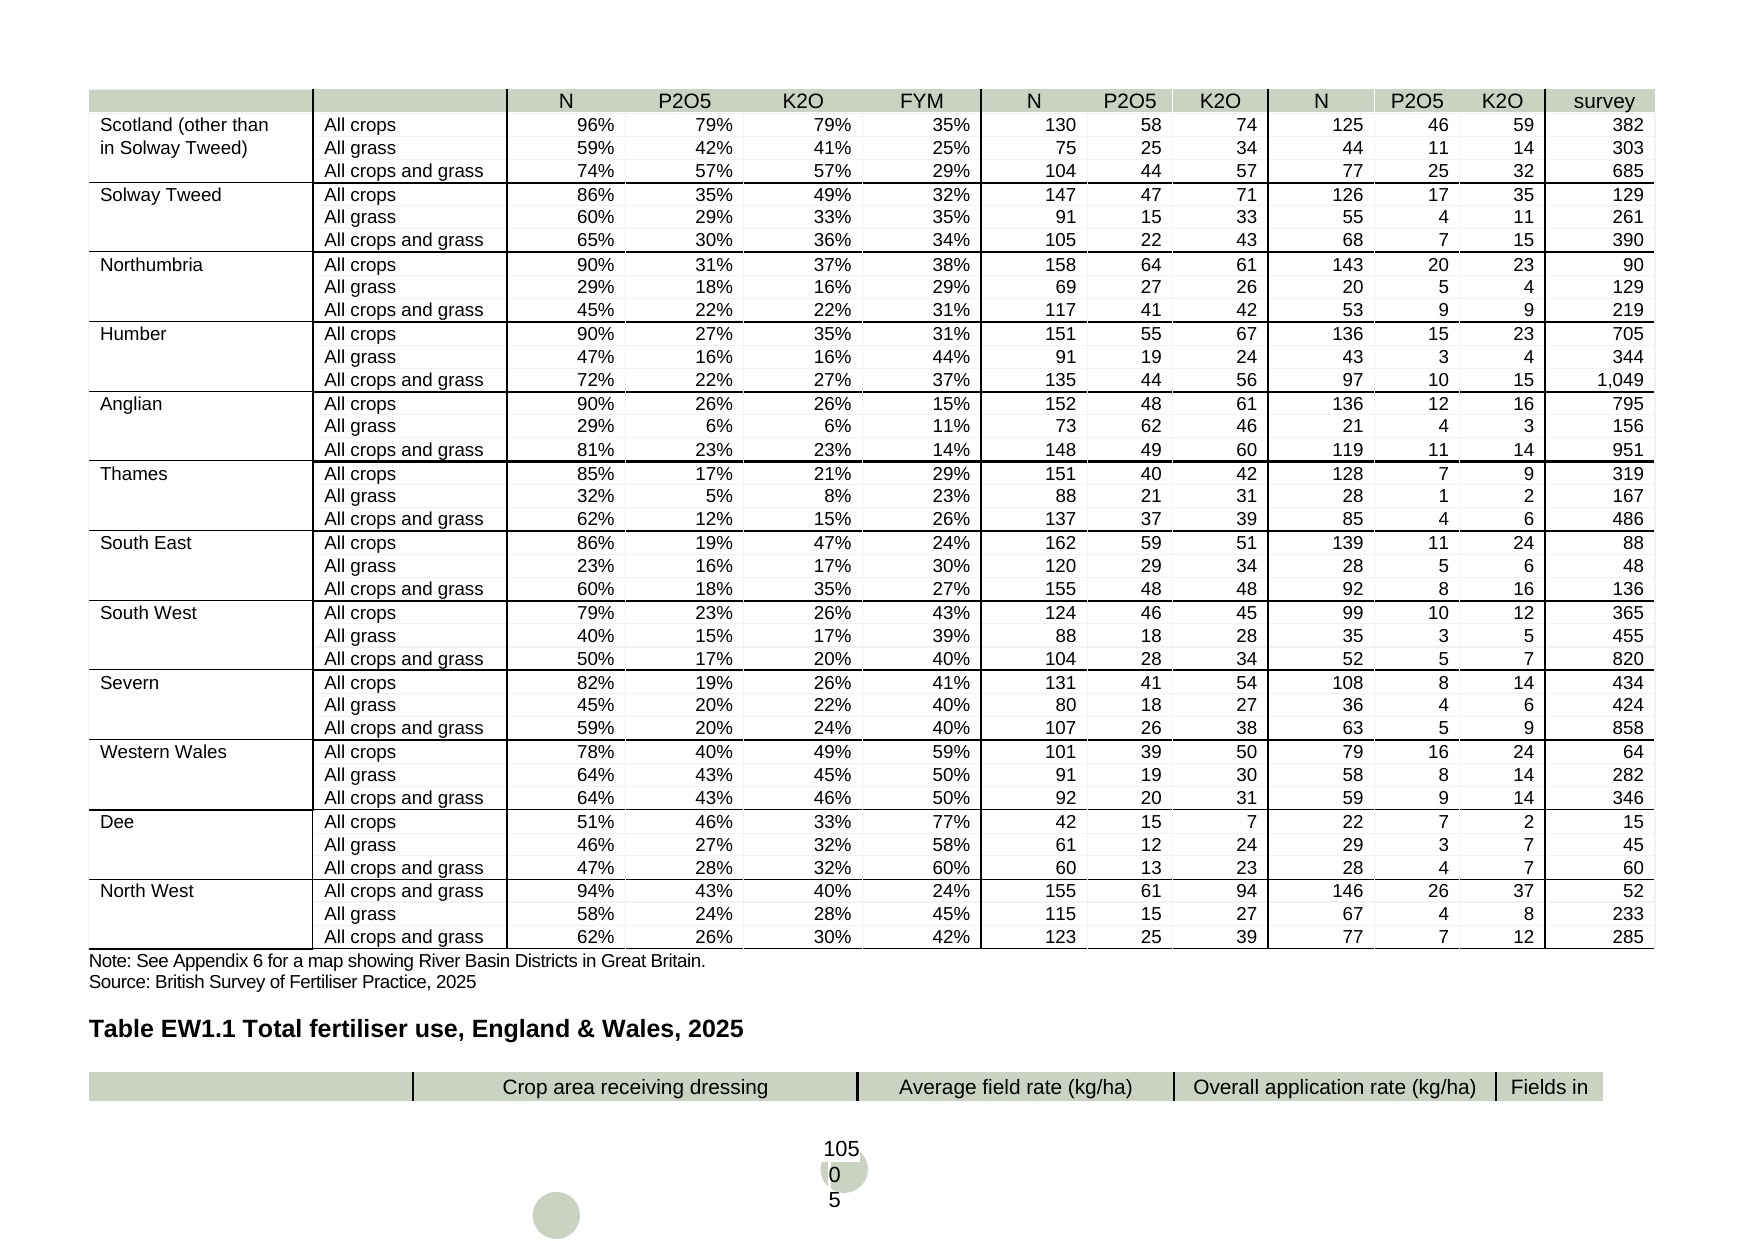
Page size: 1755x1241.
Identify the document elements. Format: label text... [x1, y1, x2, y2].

table_cell 23 [1460, 323, 1544, 344]
table_cell 4 [1460, 276, 1544, 298]
table_cell 19 [1088, 764, 1172, 786]
table_cell 91 [982, 346, 1087, 368]
table_cell 58% [508, 903, 625, 924]
table_cell 143 [1269, 253, 1374, 275]
table_cell 22 [1088, 229, 1172, 251]
table_cell South East [89, 531, 312, 554]
table_cell [89, 833, 312, 855]
table_cell 319 [1546, 463, 1654, 484]
table_cell 285 [1546, 926, 1654, 947]
table_cell 16 [1460, 578, 1544, 600]
table_cell 455 [1546, 624, 1654, 646]
table_cell 28% [744, 903, 862, 924]
table_cell 35% [863, 206, 980, 228]
table_cell 61 [1088, 880, 1172, 901]
table_cell All crops and grass [314, 299, 506, 321]
table_cell 45% [863, 903, 980, 924]
table_cell 29 [1269, 834, 1374, 855]
table_cell 68 [1269, 229, 1374, 251]
table_cell 40% [626, 741, 743, 763]
table_cell 45% [508, 694, 625, 716]
table_cell All crops [314, 602, 506, 623]
table_cell 23% [626, 438, 743, 460]
table_cell [89, 228, 312, 251]
table_cell 48 [1546, 555, 1654, 577]
table_cell 5 [1375, 555, 1459, 577]
table_cell 50 [1173, 741, 1267, 763]
table_cell North West [89, 880, 312, 901]
table_cell 4 [1375, 206, 1459, 228]
table_cell 167 [1546, 485, 1654, 507]
table_cell 23 [1173, 856, 1267, 878]
table_cell 39 [1088, 741, 1172, 763]
table_cell 45 [1173, 602, 1267, 623]
table_cell 60% [508, 578, 625, 600]
table_cell 61 [982, 834, 1087, 855]
table_cell 60% [863, 856, 980, 878]
table_cell 6% [744, 415, 862, 437]
table_cell 4 [1460, 346, 1544, 368]
table_cell 151 [982, 463, 1087, 484]
table_cell 27% [863, 578, 980, 600]
table_cell Humber [89, 322, 312, 344]
table_cell [89, 693, 312, 716]
table_cell 115 [982, 903, 1087, 924]
table_cell 158 [982, 253, 1087, 275]
table_cell 50% [863, 764, 980, 786]
table_cell 26 [1375, 880, 1459, 901]
table_cell All crops [314, 114, 506, 136]
table_cell 7 [1375, 463, 1459, 484]
table_cell [89, 507, 312, 530]
table_cell 59% [863, 741, 980, 763]
table_cell 6 [1460, 508, 1544, 530]
table_cell 92 [1269, 578, 1374, 600]
table_cell 104 [982, 160, 1087, 182]
table_cell 4 [1375, 694, 1459, 716]
table_cell 24% [863, 532, 980, 554]
table_cell 7 [1375, 926, 1459, 947]
table_cell survey [1546, 89, 1655, 112]
table_cell 33 [1173, 206, 1267, 228]
table_cell 75 [982, 137, 1087, 158]
table_cell K2O [1460, 89, 1544, 112]
table_cell 25 [1088, 926, 1172, 947]
table_cell 67 [1269, 903, 1374, 924]
table_cell 88 [1546, 532, 1654, 554]
table_cell 42 [982, 810, 1087, 832]
table_cell 26% [626, 926, 743, 947]
table_cell 35% [863, 114, 980, 136]
table_cell 139 [1269, 532, 1374, 554]
table_cell 88 [982, 485, 1087, 507]
table_cell 15 [1375, 323, 1459, 344]
table_cell 48 [1173, 578, 1267, 600]
table_cell 35 [1460, 184, 1544, 205]
table_cell 29% [863, 276, 980, 298]
table_cell 79% [744, 114, 862, 136]
table_cell 26% [744, 671, 862, 693]
table_cell All crops [314, 532, 506, 554]
table_cell 9 [1460, 717, 1544, 739]
table_cell 303 [1546, 137, 1654, 158]
table_cell 15% [744, 508, 862, 530]
table_cell 35% [744, 323, 862, 344]
table_cell All crops [313, 810, 506, 832]
table_cell 17 [1375, 184, 1459, 205]
table_cell K2O [1173, 89, 1267, 112]
table_cell 44% [863, 346, 980, 368]
table_cell 5 [1460, 624, 1544, 646]
table_cell 40% [744, 880, 862, 901]
table_cell 60 [982, 856, 1087, 878]
table_cell 148 [982, 438, 1087, 460]
table_cell 39% [863, 624, 980, 646]
table_cell [89, 437, 312, 460]
table_cell 1 [1375, 485, 1459, 507]
table_cell 38 [1173, 717, 1267, 739]
table_cell 18 [1088, 624, 1172, 646]
table_cell 59 [1088, 532, 1172, 554]
table_cell 3 [1460, 415, 1544, 437]
table_cell 6 [1460, 694, 1544, 716]
table_cell 37 [1088, 508, 1172, 530]
table_cell 64% [508, 787, 625, 809]
table_cell All crops [314, 323, 506, 344]
table_cell 28 [1269, 555, 1374, 577]
table_cell 34 [1173, 555, 1267, 577]
table_cell All crops [314, 463, 506, 484]
table_cell 20 [1088, 787, 1172, 809]
table_cell 27 [1173, 903, 1267, 924]
table_cell 28 [1269, 485, 1374, 507]
table_cell [89, 925, 312, 947]
table_cell 30 [1173, 764, 1267, 786]
table_cell 33% [744, 206, 862, 228]
table_cell [89, 275, 312, 298]
table_cell FYM [862, 89, 980, 112]
table_cell 26% [744, 393, 862, 414]
table_cell 35% [744, 578, 862, 600]
table_cell 282 [1546, 764, 1654, 786]
table_cell 105 [982, 229, 1087, 251]
table_cell 15% [626, 624, 743, 646]
table_cell 27 [1088, 276, 1172, 298]
table_cell 125 [1269, 114, 1374, 136]
table_cell 40% [508, 624, 625, 646]
table_cell 820 [1546, 648, 1654, 669]
table_cell 7 [1173, 810, 1267, 832]
table_cell 15 [1088, 206, 1172, 228]
table_cell 34 [1173, 648, 1267, 669]
table_cell 91 [982, 206, 1087, 228]
table_cell 126 [1269, 184, 1374, 205]
table_cell 74% [508, 160, 625, 182]
table_cell Thames [89, 461, 312, 484]
table_cell 23 [1460, 253, 1544, 275]
table_cell 32% [863, 184, 980, 205]
table_cell 52 [1546, 880, 1654, 901]
table_cell 14 [1460, 787, 1544, 809]
table_cell 96% [508, 114, 625, 136]
table_cell 31 [1173, 787, 1267, 809]
table_cell 45% [508, 299, 625, 321]
table_cell 28 [1173, 624, 1267, 646]
table_cell 147 [982, 184, 1087, 205]
table_header Overall application rate (kg/ha) [1175, 1072, 1495, 1101]
subtitle Table EW1.1 Total fertiliser use, England & Wales, 2025 [88, 1014, 1559, 1043]
table_cell 58% [863, 834, 980, 855]
table_cell 14% [863, 438, 980, 460]
table_cell 53 [1269, 299, 1374, 321]
table_cell 60 [1546, 856, 1654, 878]
table_cell 135 [982, 369, 1087, 391]
table_cell All grass [314, 764, 506, 786]
table_cell 81% [508, 438, 625, 460]
table_cell 37 [1460, 880, 1544, 901]
table_cell 46% [508, 834, 625, 855]
table_cell All grass [314, 485, 506, 507]
table_cell 35% [626, 184, 743, 205]
table_cell 50% [508, 648, 625, 669]
table_cell 15 [1460, 369, 1544, 391]
table_cell 22% [744, 694, 862, 716]
table_cell 21 [1269, 415, 1374, 437]
table_cell 5 [1375, 648, 1459, 669]
table_cell 16% [626, 346, 743, 368]
table_cell 15 [1088, 810, 1172, 832]
table_cell 46% [744, 787, 862, 809]
table_cell 45% [744, 764, 862, 786]
table_cell P2O5 [1375, 89, 1460, 112]
table_cell [314, 89, 506, 112]
table_cell 47% [508, 346, 625, 368]
table_cell 31% [626, 253, 743, 275]
table_cell 62% [508, 508, 625, 530]
table_cell 17% [626, 648, 743, 669]
table_cell All crops and grass [313, 880, 506, 901]
table_cell [89, 205, 312, 228]
table_cell 152 [982, 393, 1087, 414]
table_cell 64 [1088, 253, 1172, 275]
table_cell 29% [508, 415, 625, 437]
table_cell All grass [314, 346, 506, 368]
table_cell 27% [626, 323, 743, 344]
table_cell 42% [863, 926, 980, 947]
table_cell [89, 298, 312, 321]
table_cell 101 [982, 741, 1087, 763]
table_cell 27% [744, 369, 862, 391]
table_cell 128 [1269, 463, 1374, 484]
table_cell 86% [508, 184, 625, 205]
table_cell 92 [982, 787, 1087, 809]
table_cell 16% [744, 276, 862, 298]
table_cell 20% [626, 694, 743, 716]
table_cell All crops and grass [313, 856, 506, 878]
table_header [1615, 1072, 1623, 1101]
table_cell 19 [1088, 346, 1172, 368]
table_cell 46 [1375, 114, 1459, 136]
table_cell 12 [1460, 602, 1544, 623]
table_cell 32% [744, 834, 862, 855]
table_cell 104 [982, 648, 1087, 669]
table_cell 12% [626, 508, 743, 530]
table_cell [89, 646, 312, 669]
table_cell 136 [1269, 323, 1374, 344]
table_cell 30% [626, 229, 743, 251]
table_cell 73 [982, 415, 1087, 437]
table_cell 2 [1460, 485, 1544, 507]
table_header Fields in [1497, 1072, 1603, 1101]
table_cell 57% [744, 160, 862, 182]
table_cell 16 [1375, 741, 1459, 763]
table_cell 124 [982, 602, 1087, 623]
table_cell 15 [1546, 810, 1654, 832]
table_cell 3 [1375, 346, 1459, 368]
table_cell 346 [1546, 787, 1654, 809]
table_cell 59% [508, 137, 625, 158]
table_cell 10 [1375, 369, 1459, 391]
table_cell 130 [982, 114, 1087, 136]
table_cell 48 [1088, 578, 1172, 600]
table_cell 162 [982, 532, 1087, 554]
table_cell 91 [982, 764, 1087, 786]
table_cell 86% [508, 532, 625, 554]
table_cell 32% [508, 485, 625, 507]
table_cell 18% [626, 276, 743, 298]
table_cell All grass [314, 694, 506, 716]
table_cell 17% [626, 463, 743, 484]
table_cell 795 [1546, 393, 1654, 414]
table_cell All crops and grass [314, 229, 506, 251]
table_cell N [982, 89, 1087, 112]
table_cell 20% [626, 717, 743, 739]
table_cell 34 [1173, 137, 1267, 158]
table_cell 41% [863, 671, 980, 693]
table_cell 123 [982, 926, 1087, 947]
table_cell 12 [1375, 393, 1459, 414]
table_cell 4 [1375, 856, 1459, 878]
table_cell 15 [1460, 229, 1544, 251]
table_cell 24 [1173, 834, 1267, 855]
table_cell 33% [744, 810, 862, 832]
table_cell 79 [1269, 741, 1374, 763]
table_header [89, 1072, 412, 1101]
table_cell 14 [1460, 671, 1544, 693]
table_cell 18 [1088, 694, 1172, 716]
table_cell 88 [982, 624, 1087, 646]
table_cell All crops and grass [314, 438, 506, 460]
table_cell [89, 786, 312, 809]
table_cell 365 [1546, 602, 1654, 623]
table_cell 3 [1375, 624, 1459, 646]
table_cell 49% [744, 741, 862, 763]
table_cell 32% [744, 856, 862, 878]
table_cell 85% [508, 463, 625, 484]
table_cell 156 [1546, 415, 1654, 437]
table_cell 49 [1088, 438, 1172, 460]
table_cell 7 [1375, 810, 1459, 832]
table_cell All grass [314, 276, 506, 298]
table_cell 22 [1269, 810, 1374, 832]
table_cell 52 [1269, 648, 1374, 669]
table_cell All crops and grass [314, 508, 506, 530]
table_cell 10 [1375, 602, 1459, 623]
table_cell 9 [1460, 299, 1544, 321]
table_cell 117 [982, 299, 1087, 321]
table_cell 14 [1460, 438, 1544, 460]
table_cell All crops [314, 184, 506, 205]
table_header [1603, 1072, 1615, 1101]
table_cell 29% [508, 276, 625, 298]
table_cell 65% [508, 229, 625, 251]
table_cell 43% [626, 880, 743, 901]
table_cell 54 [1173, 671, 1267, 693]
table_cell All grass [314, 415, 506, 437]
table_cell 129 [1546, 184, 1654, 205]
table_cell South West [89, 601, 312, 623]
table_cell 59% [508, 717, 625, 739]
table_cell 26 [1173, 276, 1267, 298]
table_cell 131 [982, 671, 1087, 693]
table_cell 8 [1460, 903, 1544, 924]
table_cell 6% [626, 415, 743, 437]
table_cell 77% [863, 810, 980, 832]
table_cell 97 [1269, 369, 1374, 391]
table_cell 13 [1088, 856, 1172, 878]
table_cell Anglian [89, 392, 312, 414]
table_cell 24 [1173, 346, 1267, 368]
table_cell All crops and grass [314, 717, 506, 739]
table_cell 80 [982, 694, 1087, 716]
table_cell All crops [314, 741, 506, 763]
table_cell 42 [1173, 299, 1267, 321]
table_cell 29 [1088, 555, 1172, 577]
table_cell 26 [1088, 717, 1172, 739]
table_cell 59 [1460, 114, 1544, 136]
table_cell 5 [1375, 276, 1459, 298]
table_cell 67 [1173, 323, 1267, 344]
table_cell 61 [1173, 393, 1267, 414]
table_cell 58 [1088, 114, 1172, 136]
table_cell 382 [1546, 114, 1654, 136]
table_cell 7 [1460, 856, 1544, 878]
table_cell 43% [626, 787, 743, 809]
table_cell 24% [744, 717, 862, 739]
table_cell 7 [1375, 229, 1459, 251]
table_cell 79% [626, 114, 743, 136]
table_cell Severn [89, 670, 312, 693]
table_cell 155 [982, 578, 1087, 600]
table_cell 32 [1460, 160, 1544, 182]
table_cell 57% [626, 160, 743, 182]
table_cell 20 [1375, 253, 1459, 275]
text Source: British Survey of Fertiliser Practice, 2025 [88, 971, 1559, 993]
table_cell [89, 368, 312, 391]
table_cell 71 [1173, 184, 1267, 205]
table_cell All crops and grass [314, 648, 506, 669]
table_cell Northumbria [89, 252, 312, 275]
table_cell 1,049 [1546, 369, 1654, 391]
table_cell 62 [1088, 415, 1172, 437]
table_cell 424 [1546, 694, 1654, 716]
table_cell 858 [1546, 717, 1654, 739]
table_cell 39 [1173, 508, 1267, 530]
table_cell 486 [1546, 508, 1654, 530]
table_cell 60 [1173, 438, 1267, 460]
table_cell 12 [1088, 834, 1172, 855]
table_cell 8% [744, 485, 862, 507]
table_cell 41 [1088, 671, 1172, 693]
table_cell 16 [1460, 393, 1544, 414]
table_cell 107 [982, 717, 1087, 739]
table_cell 72% [508, 369, 625, 391]
table_cell 136 [1546, 578, 1654, 600]
table_cell 25 [1088, 137, 1172, 158]
table_cell All crops and grass [314, 578, 506, 600]
table_cell 26% [863, 508, 980, 530]
table_cell 19% [626, 671, 743, 693]
table_cell 146 [1269, 880, 1374, 901]
table_cell 4 [1375, 508, 1459, 530]
table_cell 77 [1269, 926, 1374, 947]
table_cell 40% [863, 648, 980, 669]
table_cell 5% [626, 485, 743, 507]
table_cell [89, 90, 312, 112]
table_cell All grass [314, 555, 506, 577]
table_cell 390 [1546, 229, 1654, 251]
table_cell 108 [1269, 671, 1374, 693]
table_cell 51 [1173, 532, 1267, 554]
table_cell 40% [863, 694, 980, 716]
table_cell 233 [1546, 903, 1654, 924]
table_cell 16% [744, 346, 862, 368]
table_cell 43 [1173, 229, 1267, 251]
table_cell 90% [508, 393, 625, 414]
table_cell 44 [1088, 160, 1172, 182]
table_cell [89, 623, 312, 646]
table_cell 59 [1269, 787, 1374, 809]
table_cell 35 [1269, 624, 1374, 646]
table_cell 344 [1546, 346, 1654, 368]
table_cell 685 [1546, 160, 1654, 182]
table_cell 15 [1088, 903, 1172, 924]
table_cell 18% [626, 578, 743, 600]
table_cell 46 [1088, 602, 1172, 623]
table_cell 44 [1269, 137, 1374, 158]
table_cell [89, 345, 312, 368]
table_cell 43% [626, 764, 743, 786]
table_cell All crops and grass [314, 787, 506, 809]
table_cell 41 [1088, 299, 1172, 321]
table_cell 951 [1546, 438, 1654, 460]
table_cell 64 [1546, 741, 1654, 763]
table_cell 12 [1460, 926, 1544, 947]
table_cell 23% [626, 602, 743, 623]
table_cell 64% [508, 764, 625, 786]
table_cell All grass [314, 206, 506, 228]
table_cell 56 [1173, 369, 1267, 391]
table_cell 26% [744, 602, 862, 623]
table_cell 11 [1460, 206, 1544, 228]
table_cell 25 [1375, 160, 1459, 182]
table_cell K2O [744, 89, 862, 112]
table_cell 63 [1269, 717, 1374, 739]
table_cell 22% [626, 299, 743, 321]
table_cell 16% [626, 555, 743, 577]
table_cell 24 [1460, 532, 1544, 554]
table_cell 8 [1375, 764, 1459, 786]
table_cell [89, 763, 312, 786]
table_cell 11 [1375, 438, 1459, 460]
table_cell 11 [1375, 137, 1459, 158]
table_cell All grass [313, 903, 506, 924]
table_cell 2 [1460, 810, 1544, 832]
table_cell All crops [314, 393, 506, 414]
table_cell 94 [1173, 880, 1267, 901]
table_cell 43% [863, 602, 980, 623]
table_cell 41% [744, 137, 862, 158]
table_cell 19% [626, 532, 743, 554]
table_cell 36% [744, 229, 862, 251]
table_cell 47 [1088, 184, 1172, 205]
table_cell Solway Tweed [89, 183, 312, 205]
table_cell 14 [1460, 764, 1544, 786]
table_cell 3 [1375, 834, 1459, 855]
table_cell 14 [1460, 137, 1544, 158]
table_cell 85 [1269, 508, 1374, 530]
table_cell 57 [1173, 160, 1267, 182]
table_cell [89, 577, 312, 600]
table_cell 17% [744, 624, 862, 646]
table_cell 151 [982, 323, 1087, 344]
table_cell [89, 484, 312, 507]
table_cell 219 [1546, 299, 1654, 321]
table_cell 46% [626, 810, 743, 832]
table_cell 17% [744, 555, 862, 577]
table_cell 29% [626, 206, 743, 228]
table_cell [89, 855, 312, 878]
table_cell 24% [626, 903, 743, 924]
table_cell 119 [1269, 438, 1374, 460]
table_header Crop area receiving dressing [414, 1072, 856, 1101]
table_cell 90% [508, 323, 625, 344]
table_cell 55 [1088, 323, 1172, 344]
table_cell 42% [626, 137, 743, 158]
text Note: See Appendix 6 for a map showing River Basin Districts in Great Britain. [88, 949, 1559, 971]
table_cell P2O5 [1087, 89, 1172, 112]
table_cell 26% [626, 393, 743, 414]
table_cell 9 [1375, 299, 1459, 321]
table_cell 6 [1460, 555, 1544, 577]
table_cell 31% [863, 299, 980, 321]
table_cell 29% [863, 463, 980, 484]
table_cell 37% [863, 369, 980, 391]
table_cell 30% [863, 555, 980, 577]
table_cell N [1269, 89, 1374, 112]
table_cell 49% [744, 184, 862, 205]
table_cell Dee [89, 811, 312, 832]
table_cell 21% [744, 463, 862, 484]
table_cell 25% [863, 137, 980, 158]
table_cell 20% [744, 648, 862, 669]
table_cell 51% [508, 810, 625, 832]
table_cell Scotland (other than [89, 114, 312, 136]
table_cell 99 [1269, 602, 1374, 623]
table_cell 42 [1173, 463, 1267, 484]
table_cell Western Wales [89, 740, 312, 763]
table_cell [89, 716, 312, 739]
table_cell All grass [314, 624, 506, 646]
table_cell [89, 159, 312, 182]
table_cell 31% [863, 323, 980, 344]
table_cell 705 [1546, 323, 1654, 344]
table_cell 74 [1173, 114, 1267, 136]
table_cell 5 [1375, 717, 1459, 739]
table_cell All crops and grass [313, 926, 506, 947]
table_header Average field rate (kg/ha) [859, 1072, 1173, 1101]
table_cell All crops and grass [314, 369, 506, 391]
table_cell 28% [626, 856, 743, 878]
table_cell 31 [1173, 485, 1267, 507]
table_cell 60% [508, 206, 625, 228]
table_cell 39 [1173, 926, 1267, 947]
table_cell 15% [863, 393, 980, 414]
table_cell 27% [626, 834, 743, 855]
table_cell 23% [744, 438, 862, 460]
table_cell 50% [863, 787, 980, 809]
table_cell 4 [1375, 415, 1459, 437]
table_cell 120 [982, 555, 1087, 577]
table_cell [89, 414, 312, 437]
table_cell 27 [1173, 694, 1267, 716]
table_cell [89, 554, 312, 577]
table_cell 28 [1269, 856, 1374, 878]
table_cell 43 [1269, 346, 1374, 368]
table_cell 7 [1460, 648, 1544, 669]
table_cell 47% [744, 532, 862, 554]
table_cell 38% [863, 253, 980, 275]
table_cell [89, 901, 312, 924]
table_cell All crops and grass [314, 160, 506, 182]
table_cell 40 [1088, 463, 1172, 484]
table_cell 8 [1375, 578, 1459, 600]
table_cell 78% [508, 741, 625, 763]
table_cell 434 [1546, 671, 1654, 693]
table_cell 28 [1088, 648, 1172, 669]
table_cell 45 [1546, 834, 1654, 855]
table_cell 90% [508, 253, 625, 275]
table_cell 22% [626, 369, 743, 391]
table_cell 79% [508, 602, 625, 623]
table_cell 20 [1269, 276, 1374, 298]
table_cell 23% [508, 555, 625, 577]
table_cell 47% [508, 856, 625, 878]
table_cell 137 [982, 508, 1087, 530]
table_cell 62% [508, 926, 625, 947]
table_cell 46 [1173, 415, 1267, 437]
table_cell 4 [1375, 903, 1459, 924]
table_cell 77 [1269, 160, 1374, 182]
table_cell 7 [1460, 834, 1544, 855]
table_cell 58 [1269, 764, 1374, 786]
table_cell 40% [863, 717, 980, 739]
table_cell 36 [1269, 694, 1374, 716]
table_cell All grass [313, 834, 506, 855]
table_cell 136 [1269, 393, 1374, 414]
table_cell 82% [508, 671, 625, 693]
table_cell 261 [1546, 206, 1654, 228]
table_cell 44 [1088, 369, 1172, 391]
table_cell 11% [863, 415, 980, 437]
table_cell 94% [508, 880, 625, 901]
table_cell 23% [863, 485, 980, 507]
table_cell 30% [744, 926, 862, 947]
table_cell 129 [1546, 276, 1654, 298]
table_cell All crops [314, 671, 506, 693]
table_cell in Solway Tweed) [89, 136, 312, 158]
table_cell 69 [982, 276, 1087, 298]
table_cell P2O5 [625, 89, 744, 112]
table_cell 9 [1460, 463, 1544, 484]
table_cell 24 [1460, 741, 1544, 763]
table_cell 37% [744, 253, 862, 275]
table_cell 48 [1088, 393, 1172, 414]
table_cell N [508, 89, 625, 112]
table_cell 22% [744, 299, 862, 321]
table_cell 55 [1269, 206, 1374, 228]
table_cell 11 [1375, 532, 1459, 554]
table_cell 8 [1375, 671, 1459, 693]
table_cell 9 [1375, 787, 1459, 809]
table_cell 21 [1088, 485, 1172, 507]
table_cell 90 [1546, 253, 1654, 275]
table_cell 29% [863, 160, 980, 182]
table_cell 24% [863, 880, 980, 901]
table_cell 155 [982, 880, 1087, 901]
table_cell All grass [314, 137, 506, 158]
table_cell All crops [314, 253, 506, 275]
table_cell 34% [863, 229, 980, 251]
table_cell 61 [1173, 253, 1267, 275]
